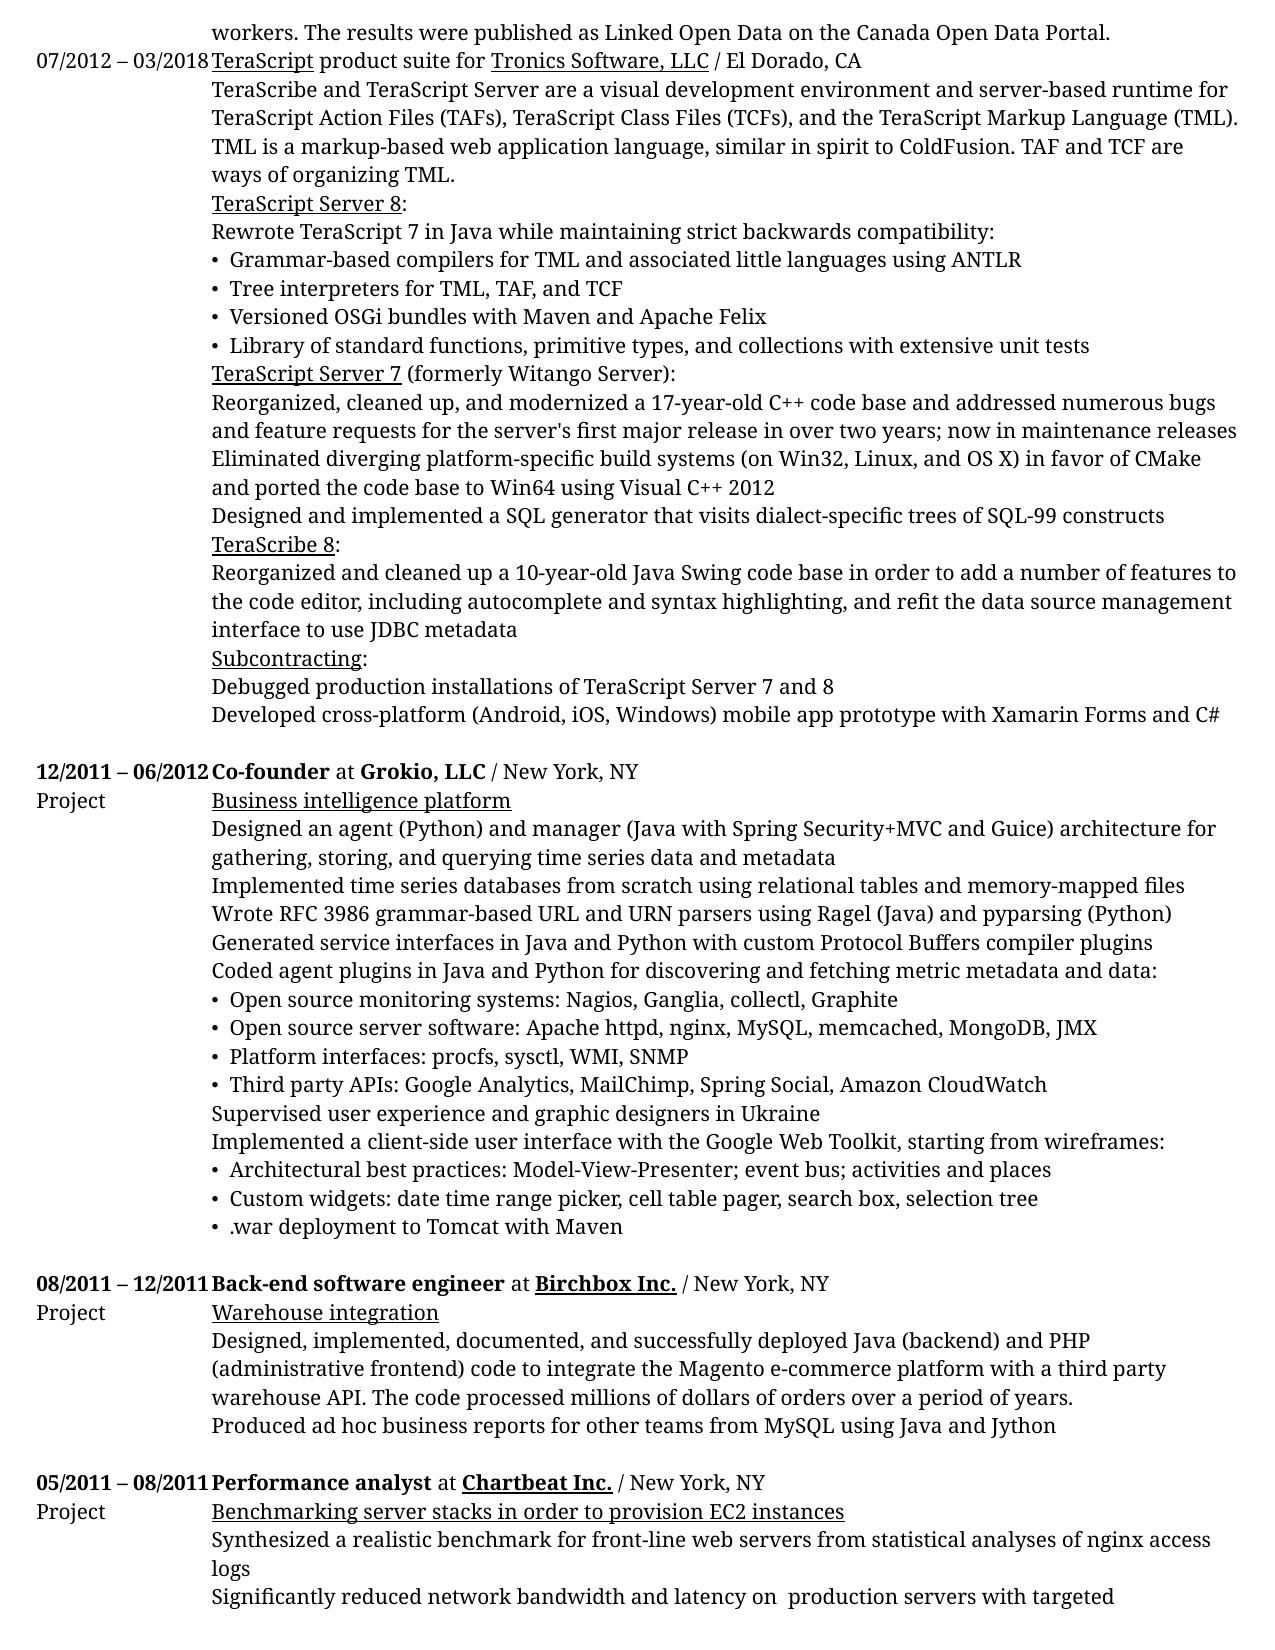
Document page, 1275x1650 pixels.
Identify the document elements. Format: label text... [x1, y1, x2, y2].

table_cell Benchmarking server stacks in order to provision EC2 instances [211, 1497, 1239, 1525]
table_cell Business intelligence platform [211, 786, 1239, 814]
table_cell Synthesized a realistic benchmark for front-line web servers from statistical analyses of nginx access logs Significantly reduced network bandwidth and latency on production servers with targeted [211, 1525, 1239, 1611]
table_cell [211, 729, 1239, 757]
table_cell 05/2011 – 08/2011 [36, 1468, 211, 1497]
table_cell Warehouse integration [211, 1298, 1239, 1326]
table_cell [36, 189, 211, 729]
table_cell 08/2011 – 12/2011 [36, 1269, 211, 1298]
table_cell TeraScript Server 8: Rewrote TeraScript 7 in Java while maintaining strict backwards compatibility: Grammar-based compilers for TML and associated little languages using ANTLR Tree interpreters for TML, TAF, and TCF Versioned OSGi bundles with Maven and Apache Felix Library of standard functions, primitive types, and collections with extensive unit tests TeraScript Server 7 (formerly Witango Server): Reorganized, cleaned up, and modernized a 17-year-old C++ code base and addressed numerous bugs and feature requests for the server's first major release in over two years; now in maintenance releases Eliminated diverging platform-specific build systems (on Win32, Linux, and OS X) in favor of CMake and ported the code base to Win64 using Visual C++ 2012 Designed and implemented a SQL generator that visits dialect-specific trees of SQL-99 constructs TeraScribe 8: Reorganized and cleaned up a 10-year-old Java Swing code base in order to add a number of features to the code editor, including autocomplete and syntax highlighting, and refit the data source management interface to use JDBC metadata Subcontracting: Debugged production installations of TeraScript Server 7 and 8 Developed cross-platform (Android, iOS, Windows) mobile app prototype with Xamarin Forms and C# [211, 189, 1239, 729]
table_cell TeraScript product suite for Tronics Software, LLC / El Dorado, CA TeraScribe and TeraScript Server are a visual development environment and server-based runtime for TeraScript Action Files (TAFs), TeraScript Class Files (TCFs), and the TeraScript Markup Language (TML). TML is a markup-based web application language, similar in spirit to ColdFusion. TAF and TCF are ways of organizing TML. [211, 46, 1239, 189]
table_cell [211, 1241, 1239, 1269]
table_cell Project [36, 1497, 211, 1525]
table_cell [36, 1440, 211, 1468]
table_cell [211, 1440, 1239, 1468]
table_cell [36, 814, 211, 1241]
table_cell [36, 1525, 211, 1611]
table_cell [36, 1241, 211, 1269]
table_cell Project [36, 1298, 211, 1326]
table_cell 12/2011 – 06/2012 [36, 758, 211, 786]
table_cell Designed, implemented, documented, and successfully deployed Java (backend) and PHP (administrative frontend) code to integrate the Magento e-commerce platform with a third party warehouse API. The code processed millions of dollars of orders over a period of years. Produced ad hoc business reports for other teams from MySQL using Java and Jython [211, 1326, 1239, 1440]
table_cell [36, 1326, 211, 1440]
table_cell Designed an agent (Python) and manager (Java with Spring Security+MVC and Guice) architecture for gathering, storing, and querying time series data and metadata Implemented time series databases from scratch using relational tables and memory-mapped files Wrote RFC 3986 grammar-based URL and URN parsers using Ragel (Java) and pyparsing (Python) Generated service interfaces in Java and Python with custom Protocol Buffers compiler plugins Coded agent plugins in Java and Python for discovering and fetching metric metadata and data: Open source monitoring systems: Nagios, Ganglia, collectl, Graphite Open source server software: Apache httpd, nginx, MySQL, memcached, MongoDB, JMX Platform interfaces: procfs, sysctl, WMI, SNMP Third party APIs: Google Analytics, MailChimp, Spring Social, Amazon CloudWatch Supervised user experience and graphic designers in Ukraine Implemented a client-side user interface with the Google Web Toolkit, starting from wireframes: Architectural best practices: Model-View-Presenter; event bus; activities and places Custom widgets: date time range picker, cell table pager, search box, selection tree .war deployment to Tomcat with Maven [211, 814, 1239, 1241]
table_cell Project [36, 786, 211, 814]
table_cell [36, 729, 211, 757]
table_cell workers. The results were published as Linked Open Data on the Canada Open Data Portal. [211, 18, 1239, 46]
table_cell 07/2012 – 03/2018 [36, 46, 211, 189]
table_cell [36, 18, 211, 46]
table_cell Performance analyst at Chartbeat Inc. / New York, NY [211, 1468, 1239, 1497]
table_cell Co-founder at Grokio, LLC / New York, NY [211, 758, 1239, 786]
table_cell Back-end software engineer at Birchbox Inc. / New York, NY [211, 1269, 1239, 1298]
